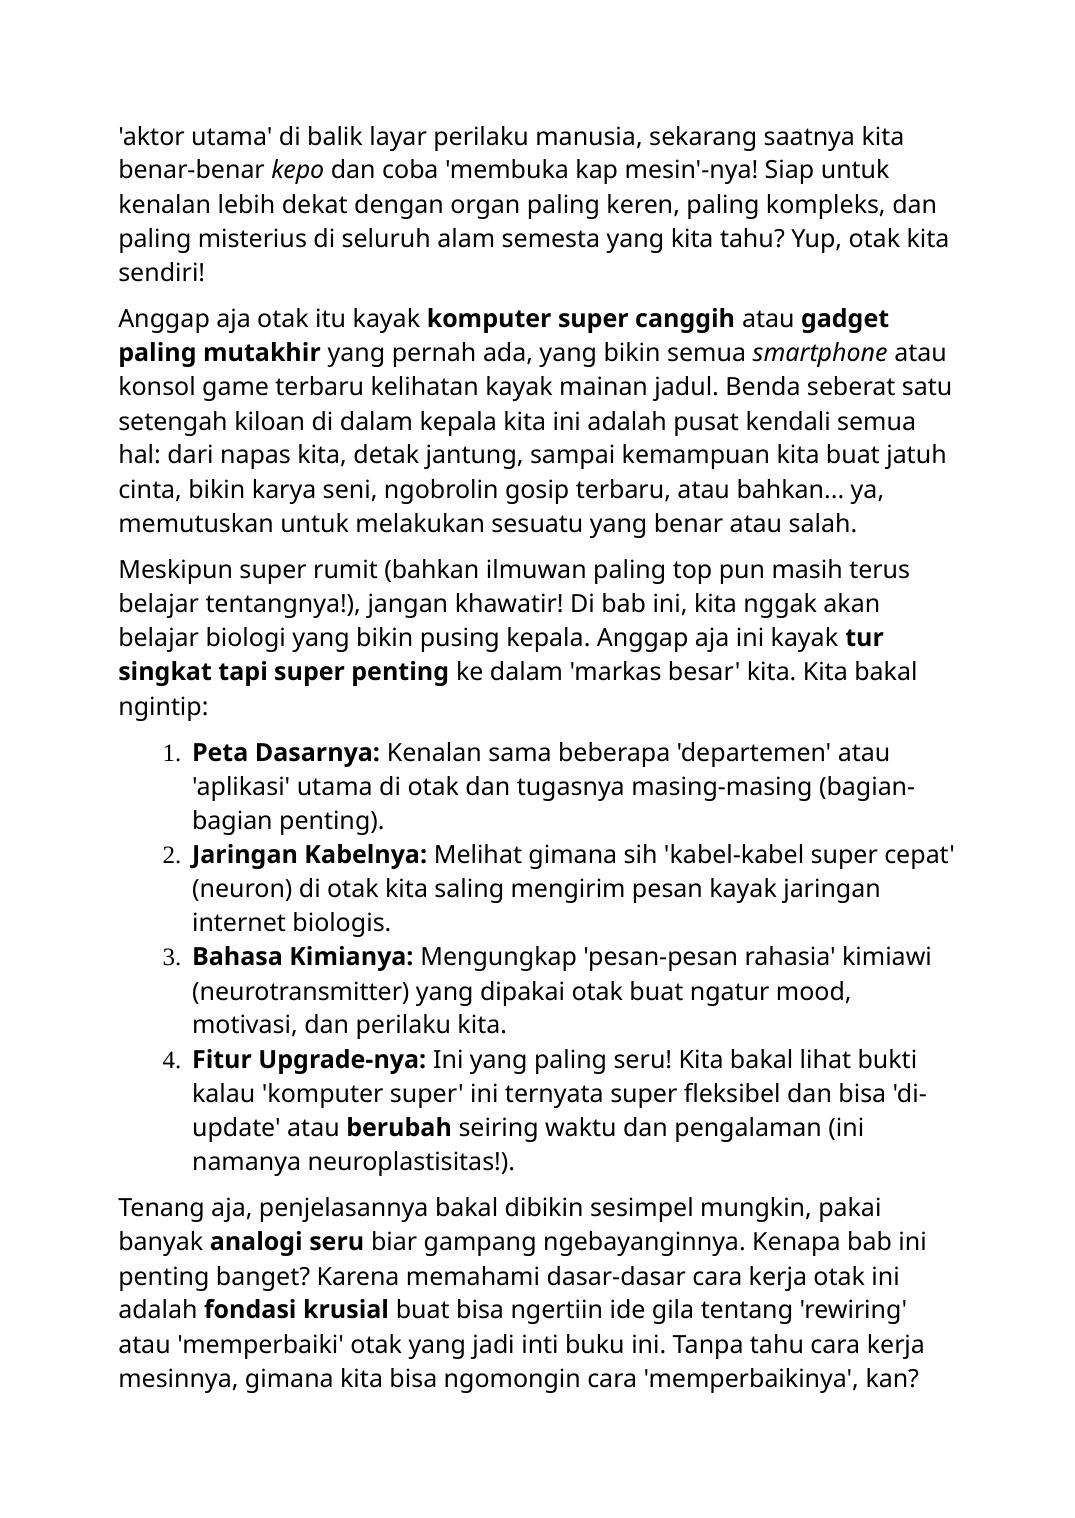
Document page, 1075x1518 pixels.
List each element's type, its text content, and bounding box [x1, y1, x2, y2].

list Jaringan Kabelnya: Melihat gimana sih 'kabel-kabel super cepat' (neuron) di otak kita saling mengirim pesan kayak jaringan internet biologis. [162, 837, 957, 939]
text Tenang aja, penjelasannya bakal dibikin sesimpel mungkin, pakai banyak analogi seru biar gampang ngebayanginnya. Kenapa bab ini penting banget? Karena memahami dasar-dasar cara kerja otak ini adalah fondasi krusial buat bisa ngertiin ide gila tentang 'rewiring' atau 'memperbaiki' otak yang jadi inti buku ini. Tanpa tahu cara kerja mesinnya, gimana kita bisa ngomongin cara 'memperbaikinya', kan? [118, 1190, 957, 1394]
list Fitur Upgrade-nya: Ini yang paling seru! Kita bakal lihat bukti kalau 'komputer super' ini ternyata super fleksibel dan bisa 'di-update' atau berubah seiring waktu dan pengalaman (ini namanya neuroplastisitas!). [162, 1041, 957, 1177]
list Peta Dasarnya: Kenalan sama beberapa 'departemen' atau 'aplikasi' utama di otak dan tugasnya masing-masing (bagian-bagian penting). [162, 735, 957, 837]
text 'aktor utama' di balik layar perilaku manusia, sekarang saatnya kita benar-benar kepo dan coba 'membuka kap mesin'-nya! Siap untuk kenalan lebih dekat dengan organ paling keren, paling kompleks, dan paling misterius di seluruh alam semesta yang kita tahu? Yup, otak kita sendiri! [118, 118, 957, 288]
list Bahasa Kimianya: Mengungkap 'pesan-pesan rahasia' kimiawi (neurotransmitter) yang dipakai otak buat ngatur mood, motivasi, dan perilaku kita. [162, 939, 957, 1041]
text Anggap aja otak itu kayak komputer super canggih atau gadget paling mutakhir yang pernah ada, yang bikin semua smartphone atau konsol game terbaru kelihatan kayak mainan jadul. Benda seberat satu setengah kiloan di dalam kepala kita ini adalah pusat kendali semua hal: dari napas kita, detak jantung, sampai kemampuan kita buat jatuh cinta, bikin karya seni, ngobrolin gosip terbaru, atau bahkan... ya, memutuskan untuk melakukan sesuatu yang benar atau salah. [118, 301, 957, 539]
text Meskipun super rumit (bahkan ilmuwan paling top pun masih terus belajar tentangnya!), jangan khawatir! Di bab ini, kita nggak akan belajar biologi yang bikin pusing kepala. Anggap aja ini kayak tur singkat tapi super penting ke dalam 'markas besar' kita. Kita bakal ngintip: [118, 552, 957, 722]
